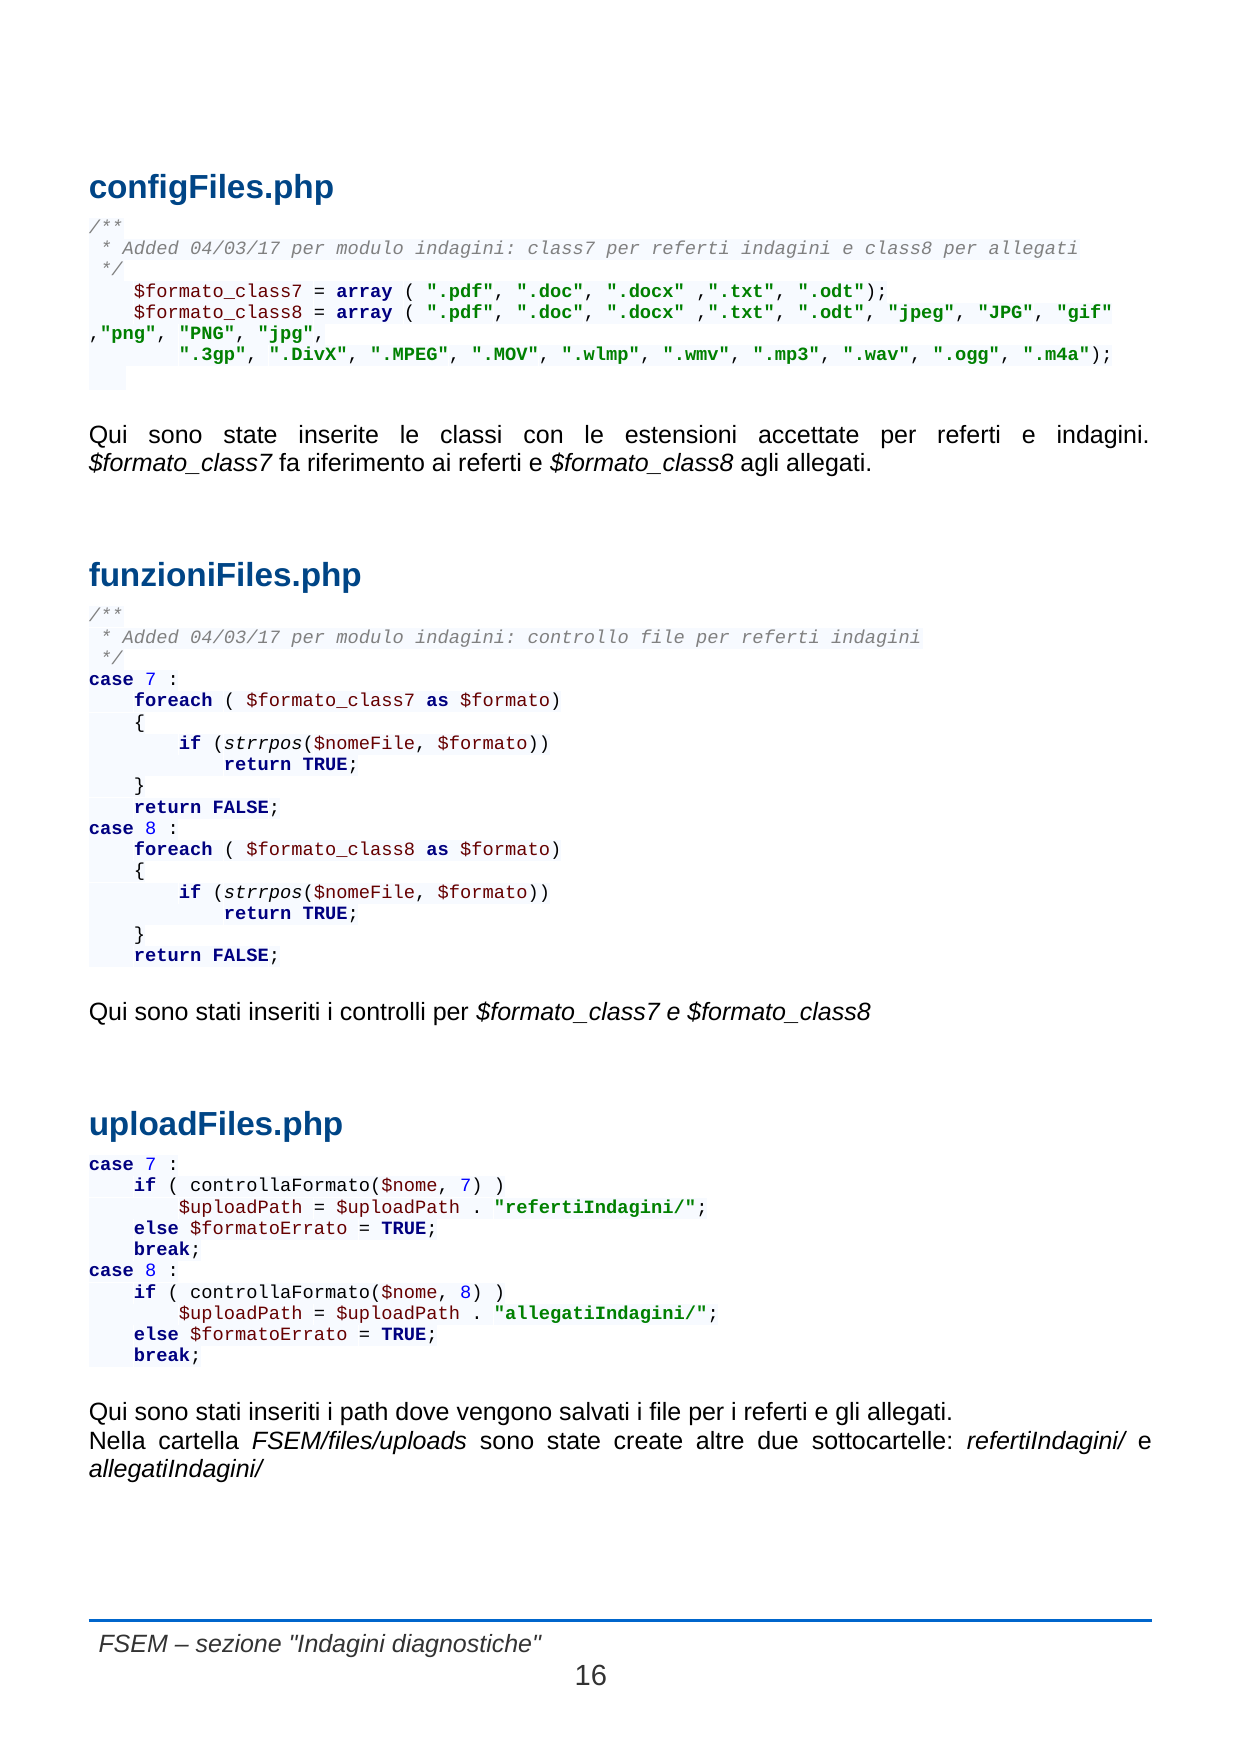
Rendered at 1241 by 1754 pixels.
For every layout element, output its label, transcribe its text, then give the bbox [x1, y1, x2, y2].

text $uploadPath = $uploadPath . "refertiIndagini/"; [88, 1197, 1152, 1219]
text /** [88, 218, 1152, 239]
text $uploadPath = $uploadPath . "allegatiIndagini/"; [88, 1304, 1152, 1325]
text { [88, 861, 1152, 882]
text } [88, 925, 1152, 946]
subtitle funzioniFiles.php [88, 555, 1152, 594]
text break; [88, 1346, 1152, 1367]
subtitle configFiles.php [88, 167, 1152, 205]
text Qui sono stati inseriti i controlli per $formato_class7 e $formato_class8 [88, 997, 1152, 1026]
text /** [88, 606, 1152, 627]
text $formato_class7 = array ( ".pdf", ".doc", ".docx" ,".txt", ".odt"); [88, 281, 1152, 303]
subtitle uploadFiles.php [88, 1104, 1152, 1142]
text else $formatoErrato = TRUE; [88, 1219, 1152, 1240]
text */ [88, 260, 1152, 281]
text else $formatoErrato = TRUE; [88, 1325, 1152, 1346]
text return TRUE; [88, 904, 1152, 925]
text */ [88, 649, 1152, 670]
text if (strrpos($nomeFile, $formato)) [88, 882, 1152, 904]
text ".3gp", ".DivX", ".MPEG", ".MOV", ".wlmp", ".wmv", ".mp3", ".wav", ".ogg", ".m4a"); [88, 345, 1152, 366]
text return TRUE; [88, 755, 1152, 776]
text case 7 : [88, 670, 1152, 691]
text $formato_class8 = array ( ".pdf", ".doc", ".docx" ,".txt", ".odt", "jpeg", "JPG", "gif" ,"png", "PNG", "jpg", [88, 303, 1152, 345]
text case 8 : [88, 1261, 1152, 1282]
text foreach ( $formato_class7 as $formato) [88, 691, 1152, 712]
text Nella cartella FSEM/files/uploads sono state create altre due sottocartelle: refertiIndagini/ e allegatiIndagini/ [88, 1426, 1152, 1483]
text Qui sono stati inseriti i path dove vengono salvati i file per i referti e gli allegati. [88, 1397, 1152, 1426]
text { [88, 712, 1152, 734]
text Qui sono state inserite le classi con le estensioni accettate per referti e indagini. $formato_class7 fa riferimento ai referti e $formato_class8 agli allegati. [88, 419, 1152, 477]
text break; [88, 1240, 1152, 1261]
text return FALSE; [88, 797, 1152, 819]
text } [88, 776, 1152, 797]
text case 7 : [88, 1155, 1152, 1176]
text foreach ( $formato_class8 as $formato) [88, 840, 1152, 861]
text * Added 04/03/17 per modulo indagini: controllo file per referti indagini [88, 627, 1152, 649]
text * Added 04/03/17 per modulo indagini: class7 per referti indagini e class8 per allegati [88, 239, 1152, 260]
text return FALSE; [88, 946, 1152, 967]
text if (strrpos($nomeFile, $formato)) [88, 734, 1152, 755]
text case 8 : [88, 819, 1152, 840]
text if ( controllaFormato($nome, 7) ) [88, 1176, 1152, 1197]
text if ( controllaFormato($nome, 8) ) [88, 1282, 1152, 1304]
